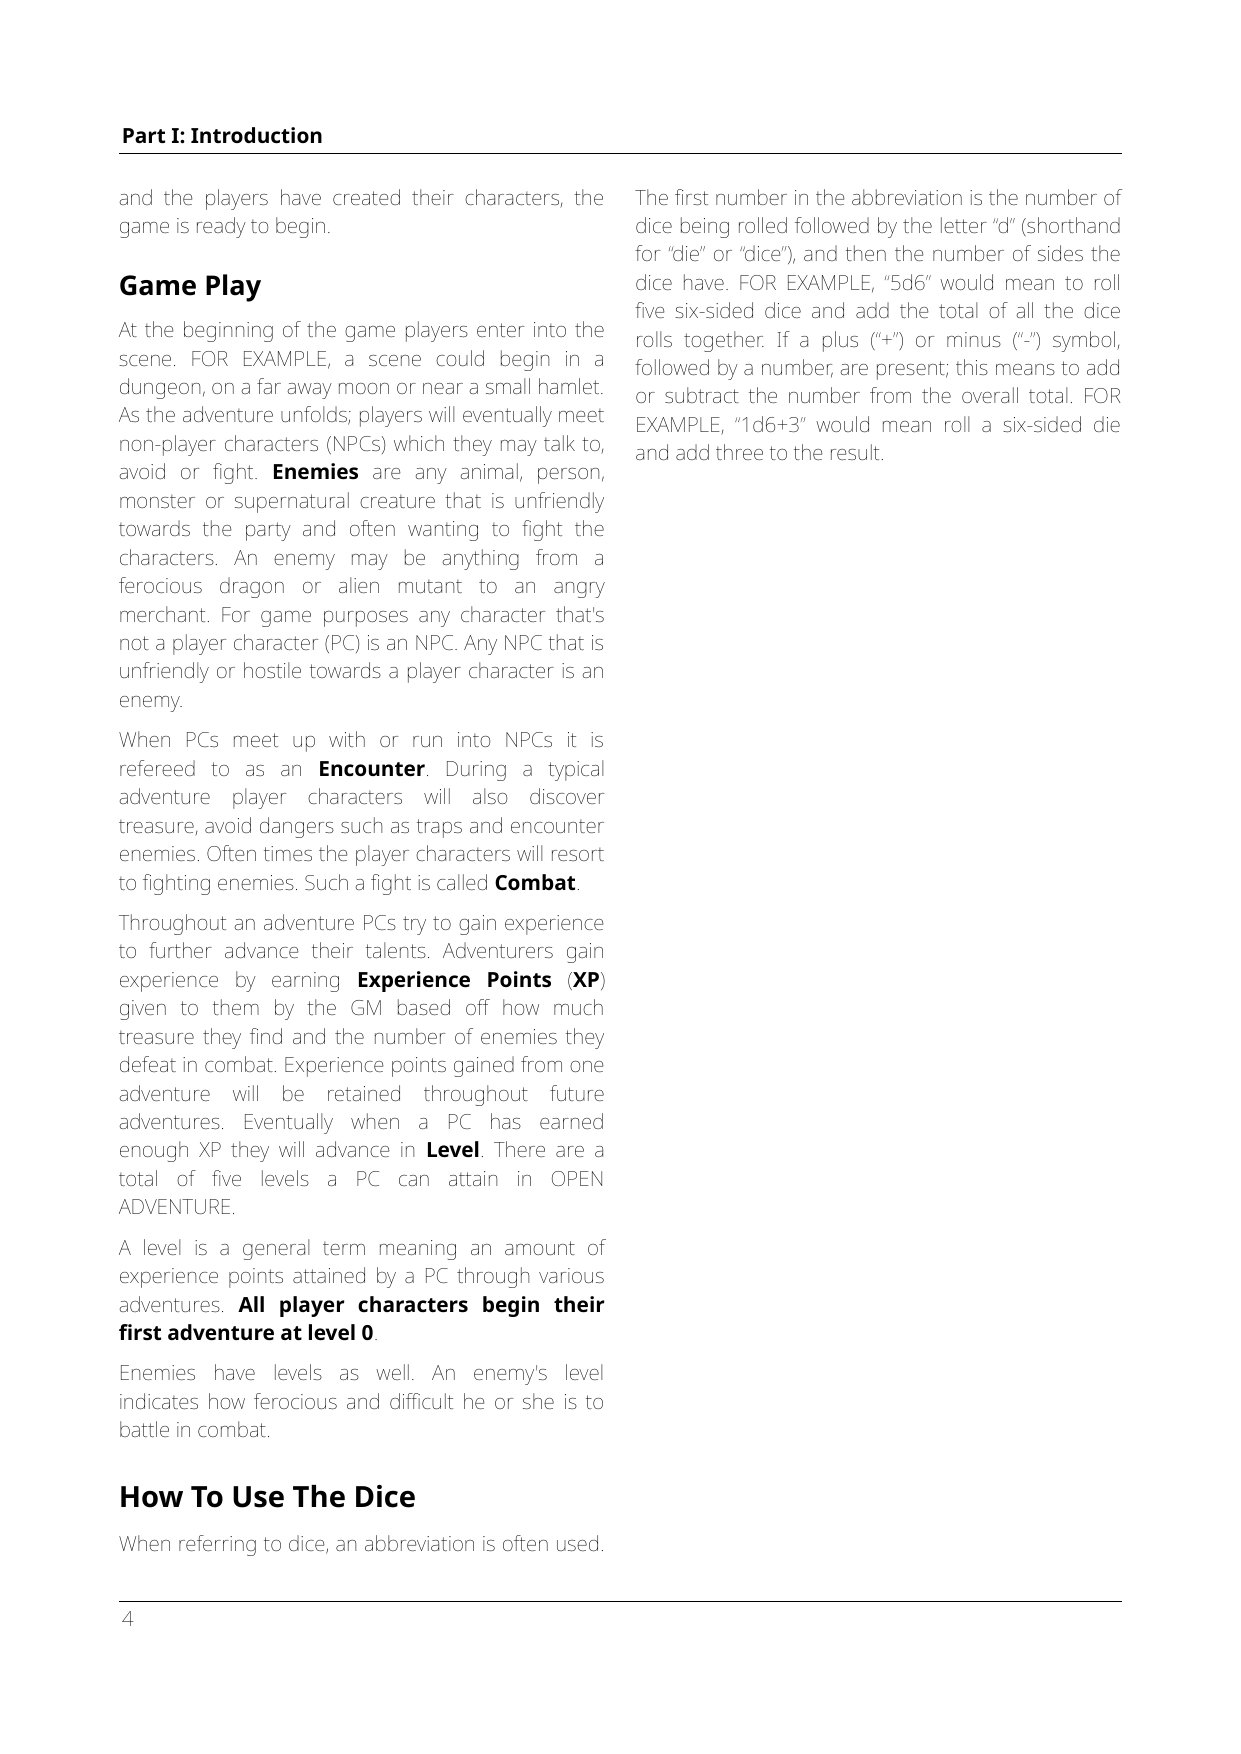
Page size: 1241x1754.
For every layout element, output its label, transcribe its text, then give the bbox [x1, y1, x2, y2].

subtitle How To Use The Dice [118, 1477, 605, 1516]
text At the beginning of the game players enter into the scene. FOR EXAMPLE, a scene could begin in a dungeon, on a far away moon or near a small hamlet. As the adventure unfolds; players will eventually meet non-player characters (NPCs) which they may talk to, avoid or fight. Enemies are any animal, person, monster or supernatural creature that is unfriendly towards the party and often wanting to fight the characters. An enemy may be anything from a ferocious dragon or alien mutant to an angry merchant. For game purposes any character that's not a player character (PC) is an NPC. Any NPC that is unfriendly or hostile towards a player character is an enemy. [118, 315, 605, 713]
text and the players have created their characters, the game is ready to begin. [118, 183, 605, 239]
text When referring to dice, an abbreviation is often used. [118, 1529, 605, 1557]
text The first number in the abbreviation is the number of dice being rolled followed by the letter “d” (shorthand for “die” or “dice”), and then the number of sides the dice have. FOR EXAMPLE, “5d6” would mean to roll five six-sided dice and add the total of all the dice rolls together. If a plus (“+”) or minus (“-”) symbol, followed by a number, are present; this means to add or subtract the number from the overall total. FOR EXAMPLE, “1d6+3” would mean roll a six-sided die and add three to the result. [635, 183, 1122, 467]
text Game Play [118, 266, 605, 303]
text A level is a general term meaning an amount of experience points attained by a PC through various adventures. All player characters begin their first adventure at level 0. [118, 1233, 605, 1347]
text Enemies have levels as well. An enemy's level indicates how ferocious and difficult he or she is to battle in combat. [118, 1358, 605, 1444]
text Throughout an adventure PCs try to gain experience to further advance their talents. Adventurers gain experience by earning Experience Points (XP) given to them by the GM based off how much treasure they find and the number of enemies they defeat in combat. Experience points gained from one adventure will be retained throughout future adventures. Eventually when a PC has earned enough XP they will advance in Level. There are a total of five levels a PC can attain in OPEN ADVENTURE. [118, 908, 605, 1221]
text When PCs meet up with or run into NPCs it is refereed to as an Encounter. During a typical adventure player characters will also discover treasure, avoid dangers such as traps and encounter enemies. Often times the player characters will resort to fighting enemies. Such a fight is called Combat. [118, 725, 605, 896]
